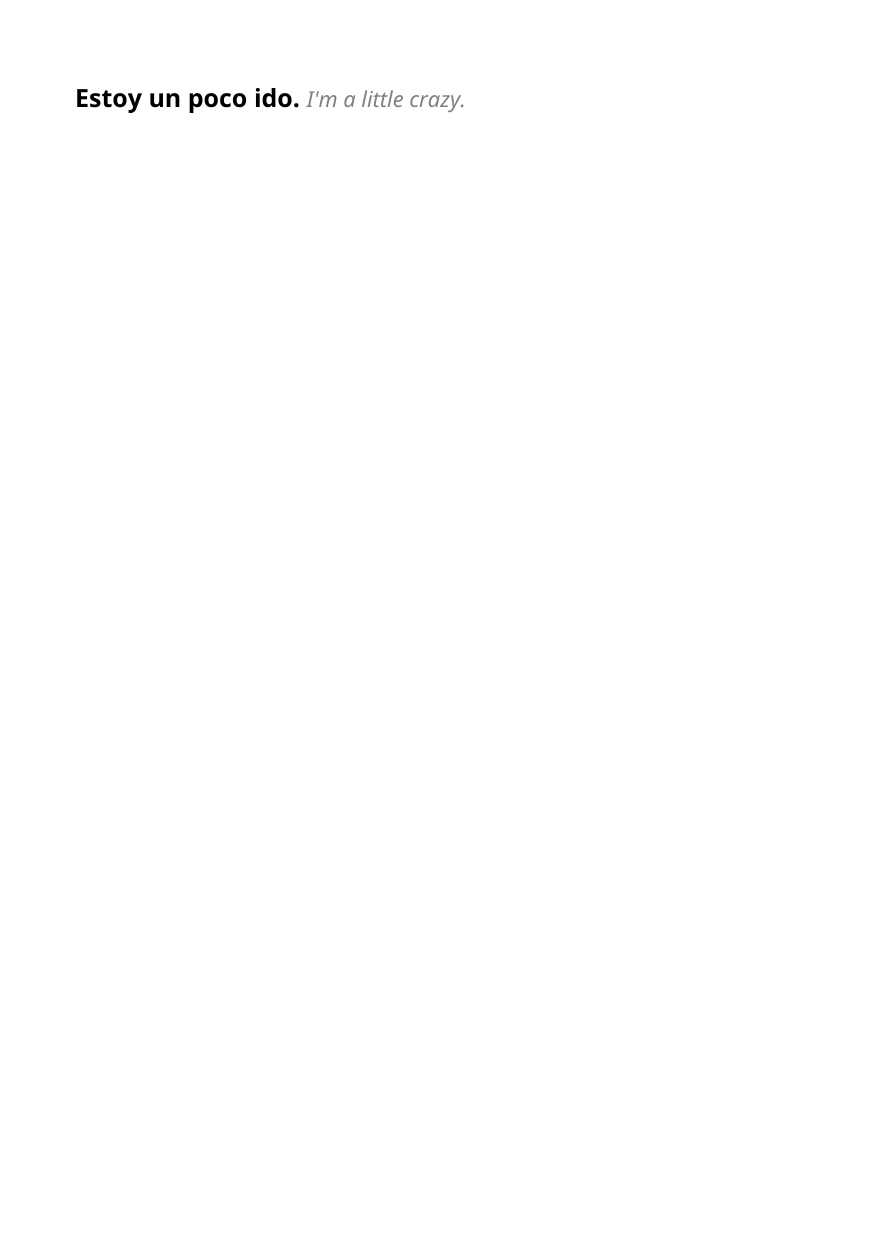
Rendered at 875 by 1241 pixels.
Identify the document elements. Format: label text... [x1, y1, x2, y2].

text Estoy un poco ido. I'm a little crazy. [75, 81, 799, 115]
